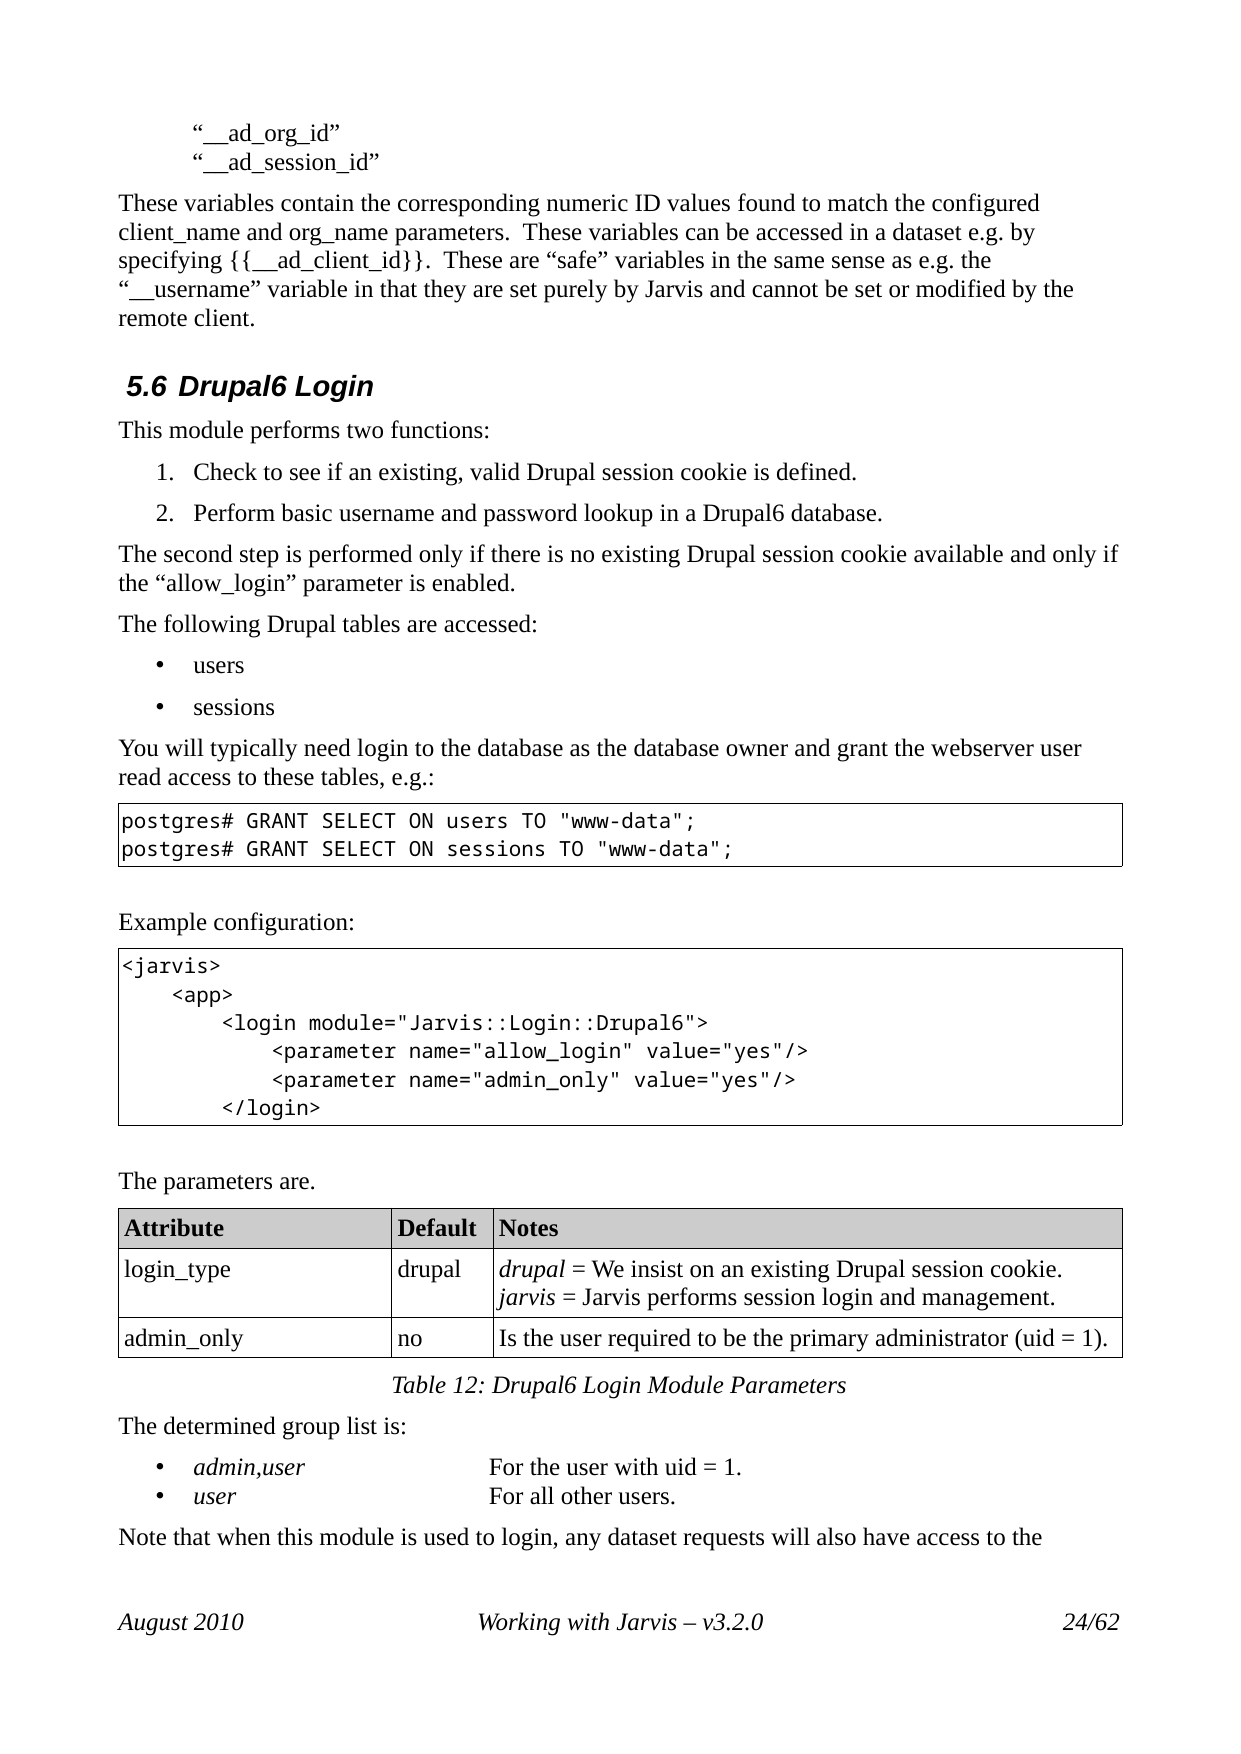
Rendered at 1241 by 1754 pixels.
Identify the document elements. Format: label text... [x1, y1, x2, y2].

text This module performs two functions: [118, 415, 1122, 444]
text Table 12: Drupal6 Login Module Parameters [118, 1370, 1122, 1398]
text <parameter name="allow_login" value="yes"/> [119, 1034, 1122, 1062]
text The following Drupal tables are accessed: [118, 609, 1122, 638]
list admin,user For the user with uid = 1. [156, 1452, 1122, 1481]
text “__ad_session_id” [118, 147, 1122, 176]
text <login module="Jarvis::Login::Drupal6"> [119, 1005, 1122, 1034]
table_cell drupal = We insist on an existing Drupal session cookie. jarvis = Jarvis performs session login and management. [494, 1249, 1122, 1317]
text You will typically need login to the database as the database owner and grant the webserver user read access to these tables, e.g.: [118, 733, 1122, 790]
list Perform basic username and password lookup in a Drupal6 database. [156, 498, 1122, 527]
list user For all other users. [156, 1481, 1122, 1510]
text The parameters are. [118, 1166, 1122, 1195]
text The second step is performed only if there is no existing Drupal session cookie available and only if the “allow_login” parameter is enabled. [118, 539, 1122, 597]
table_cell Is the user required to be the primary administrator (uid = 1). [494, 1318, 1122, 1357]
table_cell no [392, 1318, 493, 1357]
text “__ad_org_id” [118, 118, 1122, 147]
table_cell login_type [119, 1249, 391, 1317]
subtitle Drupal6 Login [118, 369, 1122, 403]
table_header Notes [494, 1209, 1122, 1248]
text The determined group list is: [118, 1411, 1122, 1440]
table_header Default [392, 1209, 493, 1248]
text <parameter name="admin_only" value="yes"/> [119, 1062, 1122, 1091]
text Note that when this module is used to login, any dataset requests will also have access to the [118, 1522, 1122, 1551]
text These variables contain the corresponding numeric ID values found to match the configured client_name and org_name parameters. These variables can be accessed in a dataset e.g. by specifying {{__ad_client_id}}. These are “safe” variables in the same sense as e.g. the “__username” variable in that they are set purely by Jarvis and cannot be set or modified by the remote client. [118, 188, 1122, 332]
text postgres# GRANT SELECT ON sessions TO "www-data"; [119, 831, 1122, 866]
text postgres# GRANT SELECT ON users TO "www-data"; [119, 804, 1122, 831]
table_cell admin_only [119, 1318, 391, 1357]
list users [156, 650, 1122, 679]
text <app> [119, 977, 1122, 1005]
table_header Attribute [119, 1209, 391, 1248]
text <jarvis> [119, 949, 1122, 977]
text </login> [119, 1091, 1122, 1125]
list Check to see if an existing, valid Drupal session cookie is defined. [156, 457, 1122, 485]
table_cell drupal [392, 1249, 493, 1317]
list sessions [156, 692, 1122, 720]
text Example configuration: [118, 907, 1122, 936]
